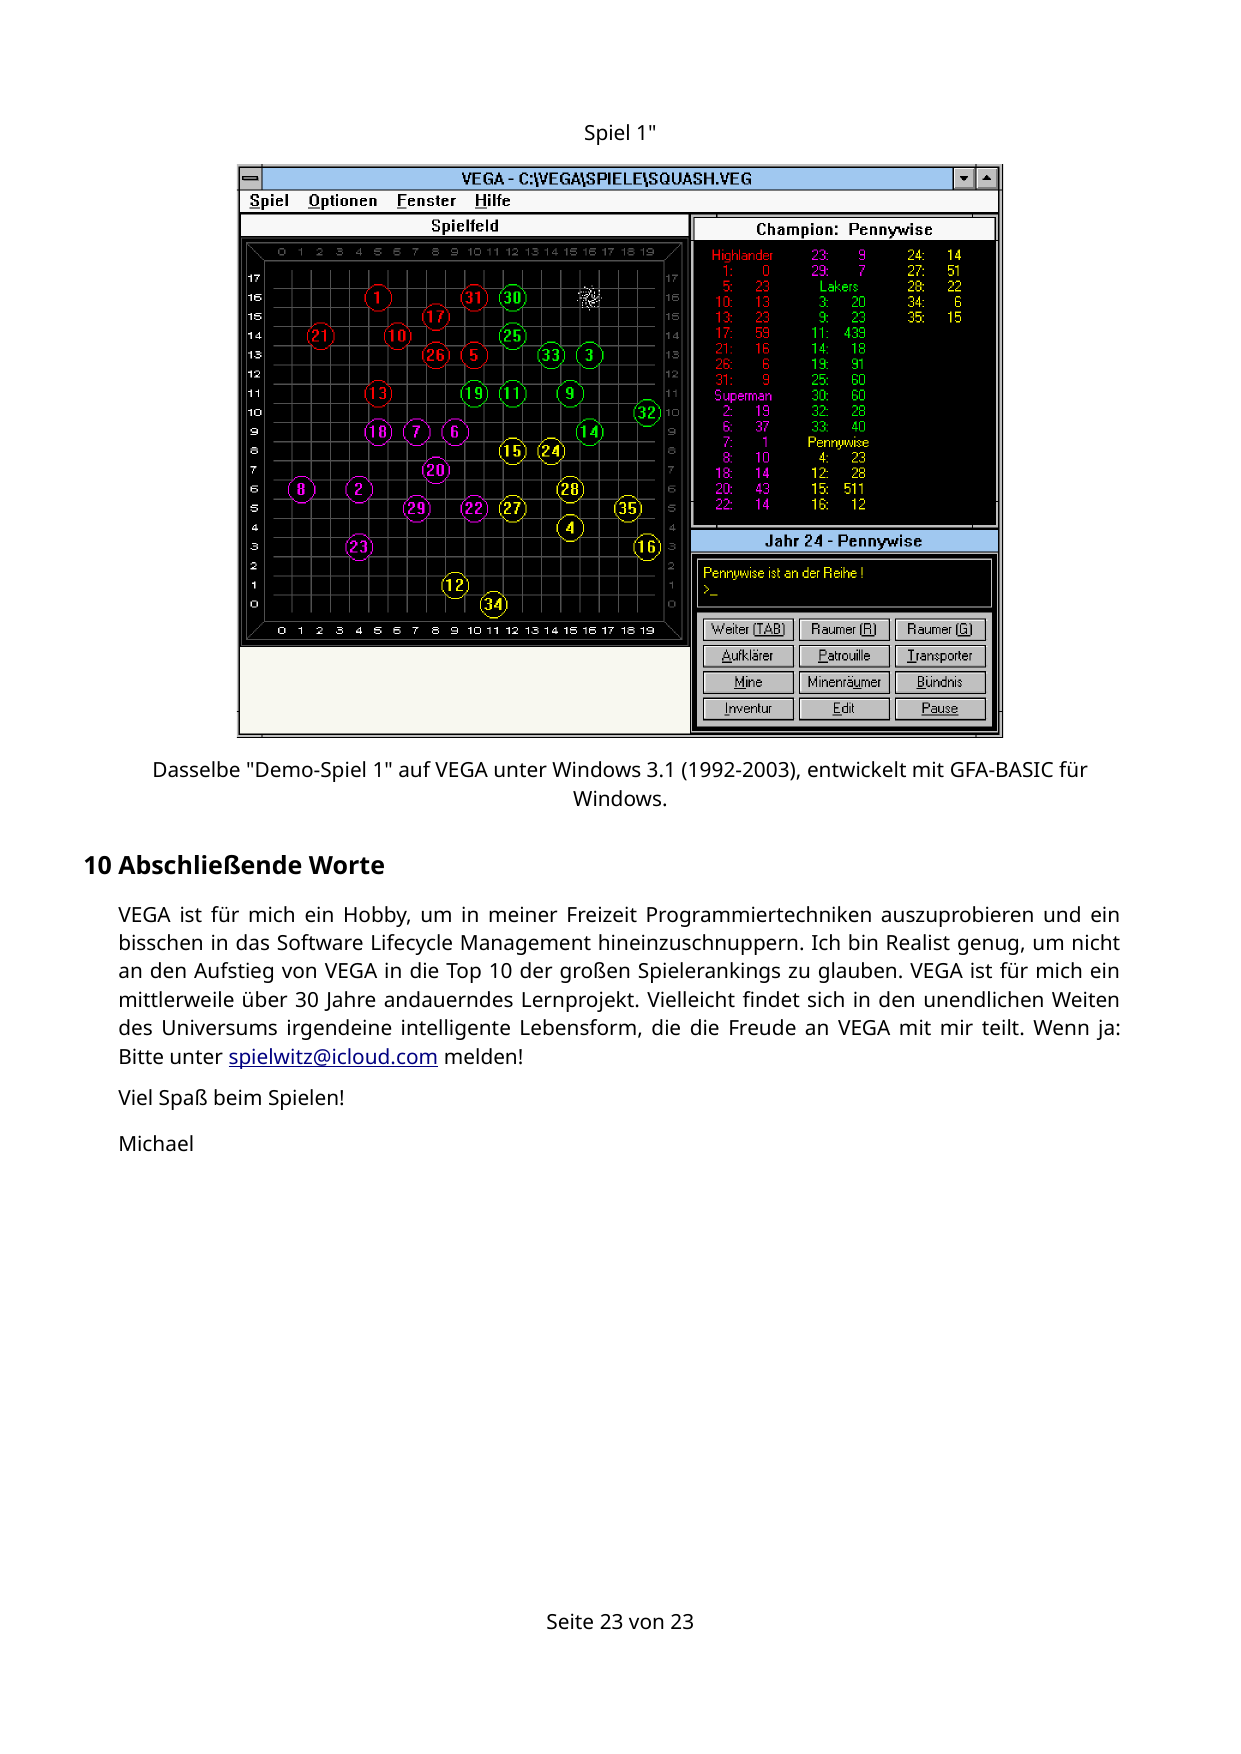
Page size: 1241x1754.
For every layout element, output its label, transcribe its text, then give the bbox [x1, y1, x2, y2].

picture [236, 164, 1004, 738]
text VEGA ist für mich ein Hobby, um in meiner Freizeit Programmiertechniken auszuprobieren und ein bisschen in das Software Lifecycle Management hineinzuschnuppern. Ich bin Realist genug, um nicht an den Aufstieg von VEGA in die Top 10 der großen Spielerankings zu glauben. VEGA ist für mich ein mittlerweile über 30 Jahre andauerndes Lernprojekt. Vielleicht findet sich in den unendlichen Weiten des Universums irgendeine intelligente Lebensform, die die Freude an VEGA mit mir teilt. Wenn ja: Bitte unter spielwitz@icloud.com melden! [118, 900, 1122, 1070]
subtitle Abschließende Worte [118, 848, 1122, 882]
text Michael [118, 1129, 1122, 1157]
text Spiel 1" [118, 118, 1122, 147]
text Dasselbe "Demo-Spiel 1" auf VEGA unter Windows 3.1 (1992-2003), entwickelt mit GFA-BASIC für Windows. [118, 738, 1122, 812]
text Viel Spaß beim Spielen! [118, 1083, 1122, 1111]
